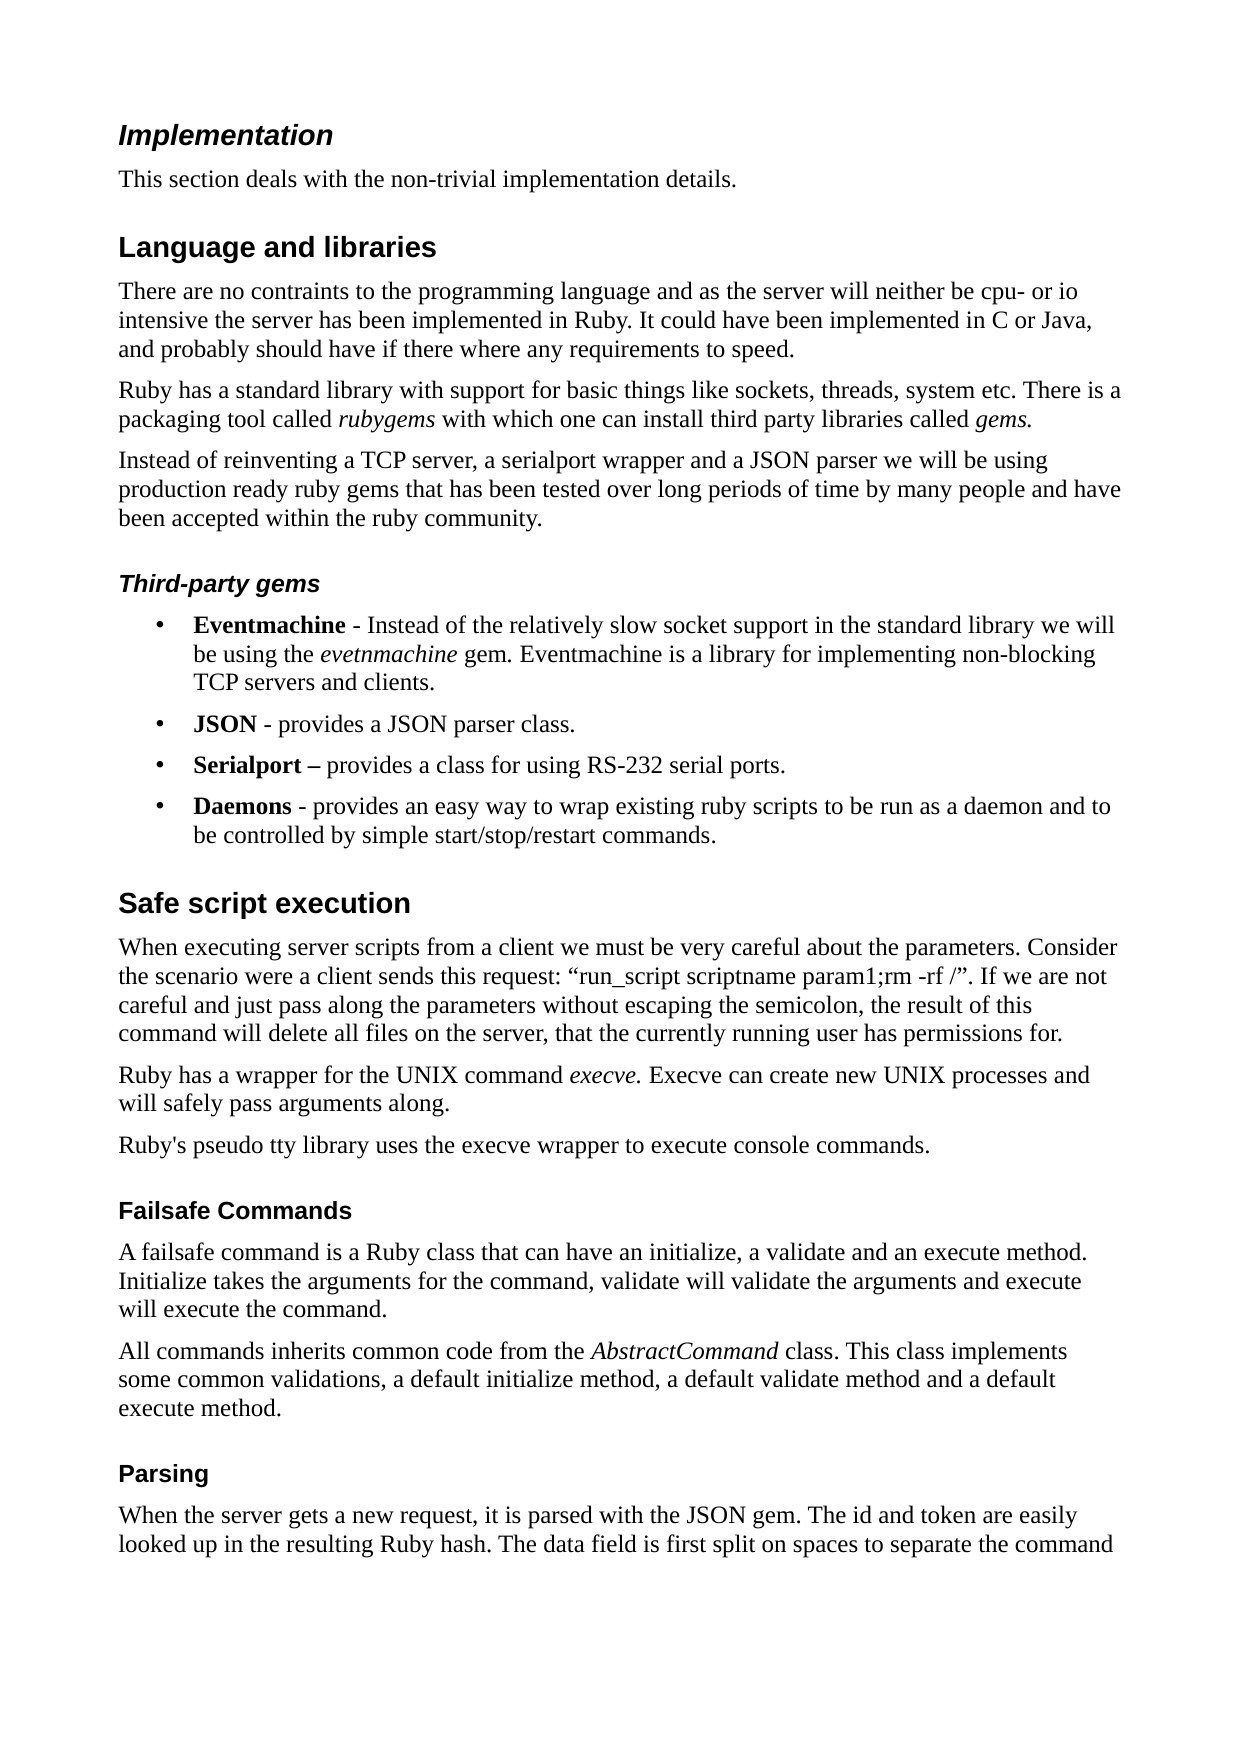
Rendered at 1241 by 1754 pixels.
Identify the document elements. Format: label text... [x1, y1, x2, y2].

list Eventmachine - Instead of the relatively slow socket support in the standard library we will be using the evetnmachine gem. Eventmachine is a library for implementing non-blocking TCP servers and clients. [156, 610, 1122, 696]
list Daemons - provides an easy way to wrap existing ruby scripts to be run as a daemon and to be controlled by simple start/stop/restart commands. [156, 791, 1122, 849]
list JSON - provides a JSON parser class. [156, 709, 1122, 737]
subtitle Failsafe Commands [118, 1196, 1122, 1224]
text Instead of reinventing a TCP server, a serialport wrapper and a JSON parser we will be using production ready ruby gems that has been tested over long periods of time by many people and have been accepted within the ruby community. [118, 445, 1122, 531]
text There are no contraints to the programming language and as the server will neither be cpu- or io intensive the server has been implemented in Ruby. It could have been implemented in C or Java, and probably should have if there where any requirements to speed. [118, 276, 1122, 363]
list Serialport – provides a class for using RS-232 serial ports. [156, 750, 1122, 779]
text Ruby has a wrapper for the UNIX command execve. Execve can create new UNIX processes and will safely pass arguments along. [118, 1060, 1122, 1117]
subtitle Language and libraries [118, 230, 1122, 264]
text When the server gets a new request, it is parsed with the JSON gem. The id and token are easily looked up in the resulting Ruby hash. The data field is first split on spaces to separate the command [118, 1501, 1122, 1558]
text This section deals with the non-trivial implementation details. [118, 164, 1122, 193]
subtitle Safe script execution [118, 886, 1122, 920]
subtitle Third-party gems [118, 569, 1122, 597]
text Ruby has a standard library with support for basic things like sockets, threads, system etc. There is a packaging tool called rubygems with which one can install third party libraries called gems. [118, 375, 1122, 433]
text Ruby's pseudo tty library uses the execve wrapper to execute console commands. [118, 1130, 1122, 1158]
text A failsafe command is a Ruby class that can have an initialize, a validate and an execute method. Initialize takes the arguments for the command, validate will validate the arguments and execute will execute the command. [118, 1237, 1122, 1323]
text When executing server scripts from a client we must be very careful about the parameters. Consider the scenario were a client sends this request: “run_script scriptname param1;rm -rf /”. If we are not careful and just pass along the parameters without escaping the semicolon, the result of this command will delete all files on the server, that the currently running user has permissions for. [118, 932, 1122, 1047]
subtitle Implementation [118, 118, 1122, 152]
text All commands inherits common code from the AbstractCommand class. This class implements some common validations, a default initialize method, a default validate method and a default execute method. [118, 1336, 1122, 1422]
subtitle Parsing [118, 1459, 1122, 1488]
